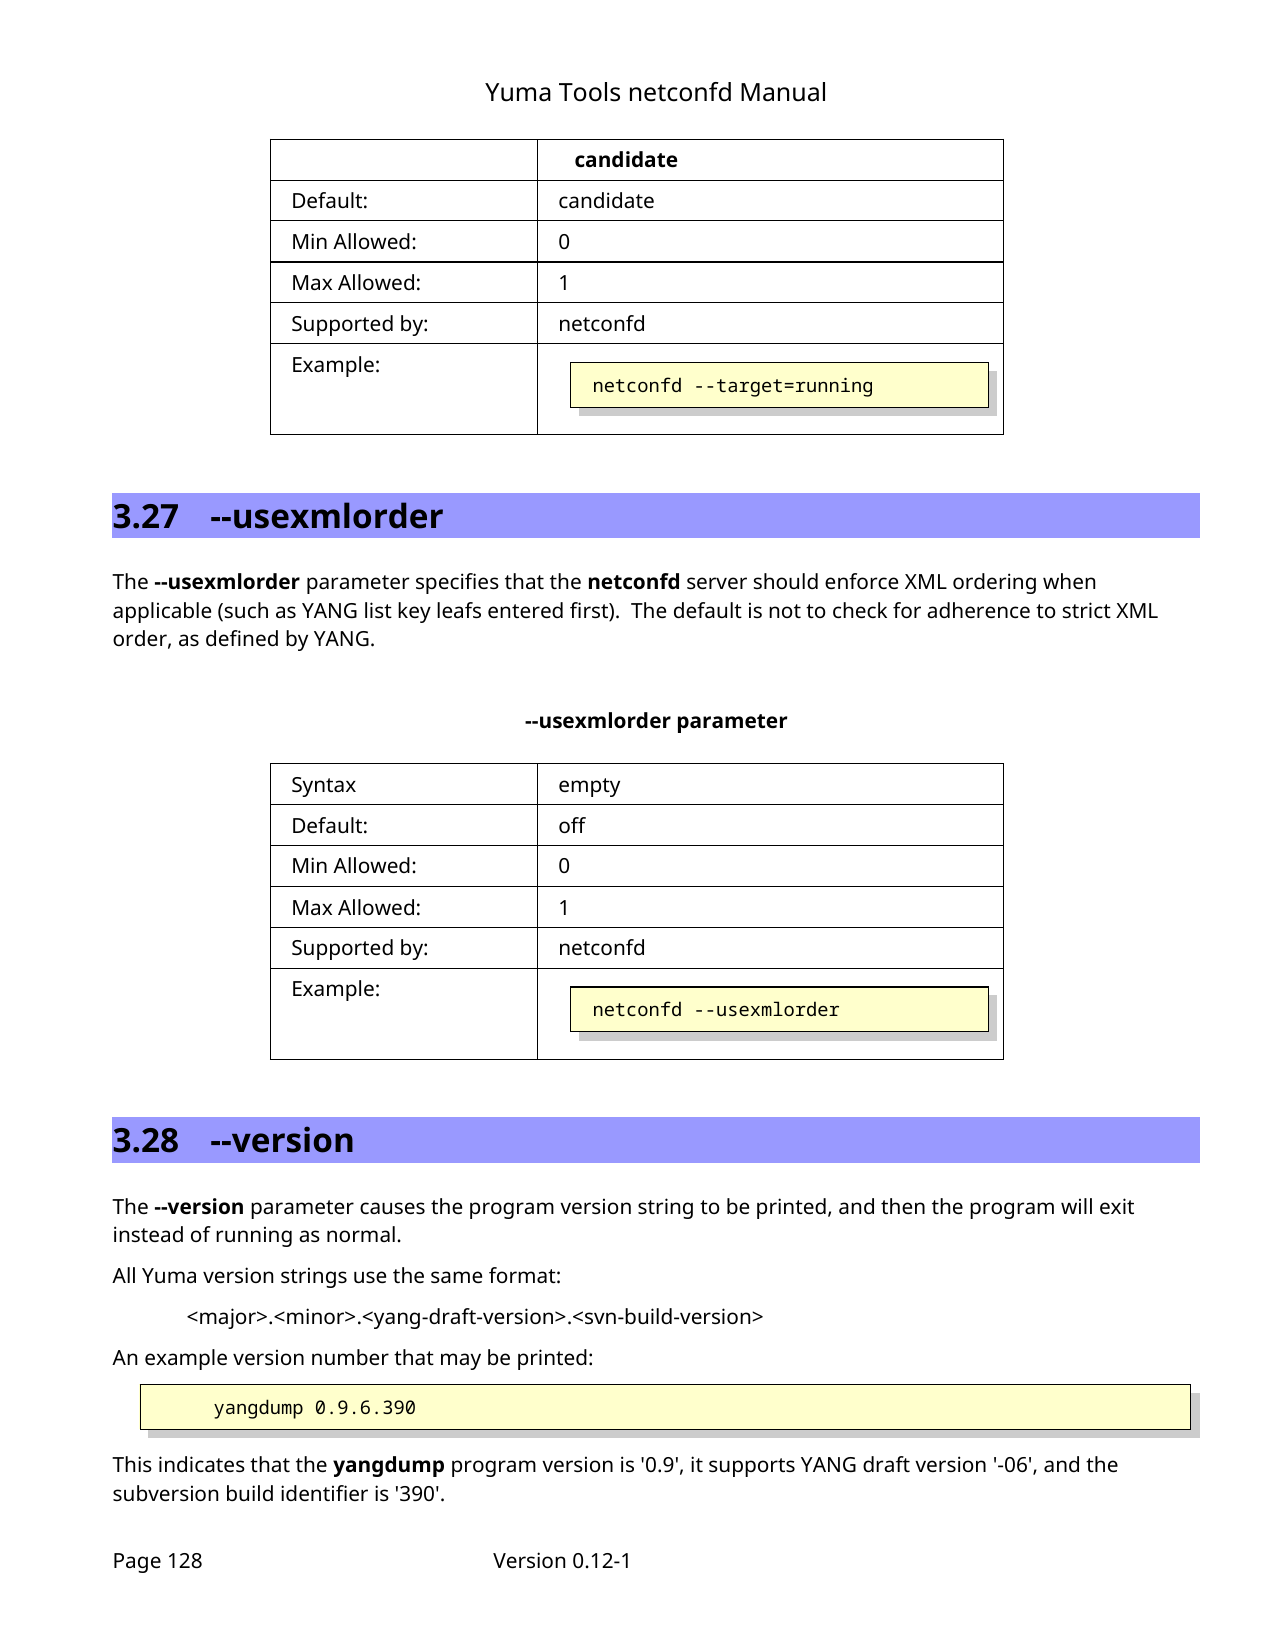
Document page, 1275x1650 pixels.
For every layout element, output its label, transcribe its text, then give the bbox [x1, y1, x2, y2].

table_cell netconfd [538, 303, 1003, 343]
table_cell netconfd [538, 928, 1003, 968]
table_header Syntax [271, 764, 537, 804]
table_cell 1 [538, 263, 1003, 302]
text The --usexmlorder parameter specifies that the netconfd server should enforce XML ordering when applicable (such as YANG list key leafs entered first). The default is not to check for adherence to strict XML order, as defined by YANG. [112, 567, 1200, 653]
table_header empty [538, 764, 1003, 804]
text yangdump 0.9.6.390 [141, 1385, 1190, 1429]
text This indicates that the yangdump program version is '0.9', it supports YANG draft version '-06', and the subversion build identifier is '390'. [112, 1451, 1200, 1507]
table_cell Max Allowed: [271, 263, 537, 302]
table_cell Min Allowed: [271, 221, 537, 261]
subtitle --usexmlorder [112, 493, 1200, 538]
table_header candidate [538, 140, 1003, 179]
table_cell Default: [271, 805, 537, 845]
table_cell 1 [538, 887, 1003, 927]
table_cell Max Allowed: [271, 887, 537, 927]
table_cell Example: [271, 344, 537, 434]
table_cell Supported by: [271, 303, 537, 343]
table_cell 0 [538, 846, 1003, 886]
table_cell Supported by: [271, 928, 537, 968]
subtitle --usexmlorder parameter [127, 706, 1185, 734]
text An example version number that may be printed: [112, 1343, 1200, 1372]
table_cell Min Allowed: [271, 846, 537, 886]
table_cell netconfd --usexmlorder [538, 969, 1003, 1059]
table_cell candidate [538, 181, 1003, 220]
table_header [271, 140, 537, 179]
subtitle --version [112, 1117, 1200, 1163]
table_cell netconfd --target=running [538, 344, 1003, 434]
text The --version parameter causes the program version string to be printed, and then the program will exit instead of running as normal. [112, 1192, 1200, 1249]
table_cell Default: [271, 181, 537, 220]
table_cell off [538, 805, 1003, 845]
table_cell Example: [271, 969, 537, 1059]
text All Yuma version strings use the same format: [112, 1261, 1200, 1290]
table_cell 0 [538, 221, 1003, 261]
text <major>.<minor>.<yang-draft-version>.<svn-build-version> [112, 1302, 1200, 1331]
